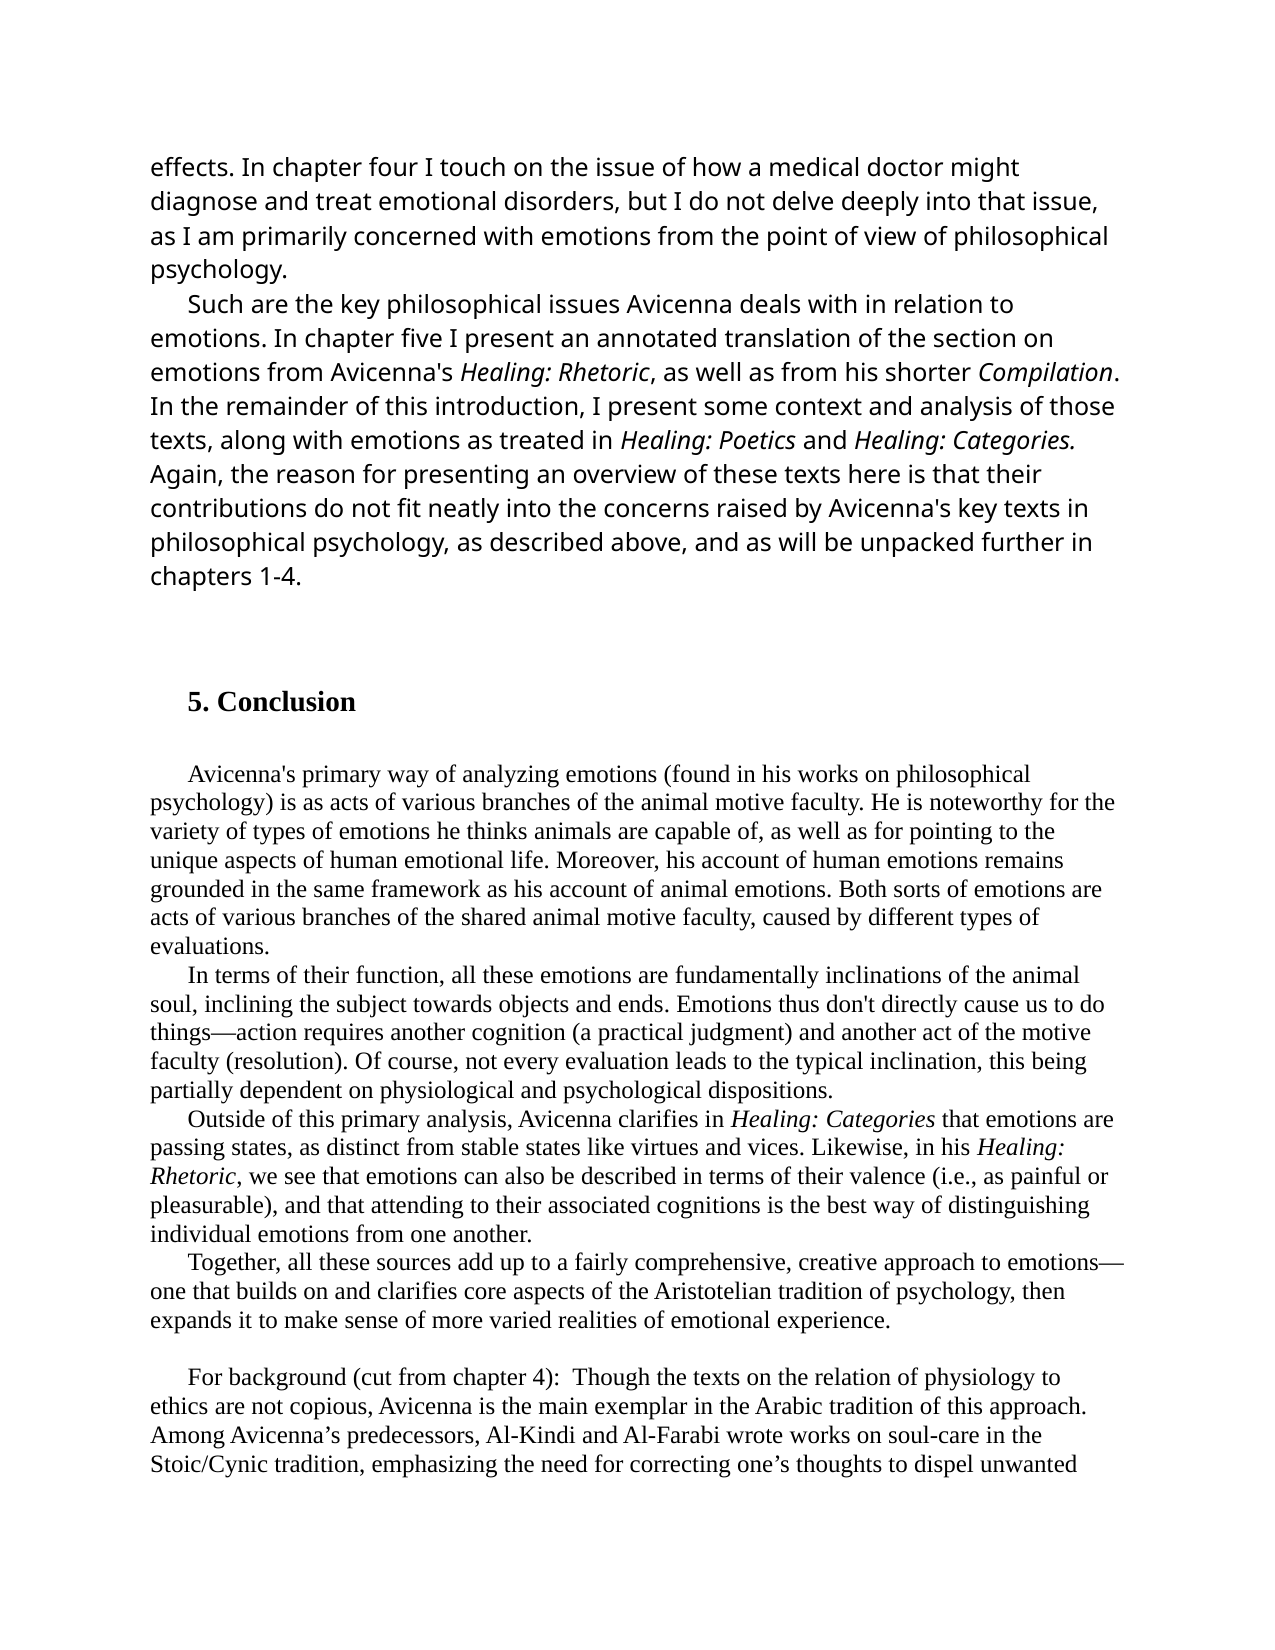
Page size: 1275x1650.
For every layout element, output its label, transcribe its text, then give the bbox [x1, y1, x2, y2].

text Avicenna's primary way of analyzing emotions (found in his works on philosophical psychology) is as acts of various branches of the animal motive faculty. He is noteworthy for the variety of types of emotions he thinks animals are capable of, as well as for pointing to the unique aspects of human emotional life. Moreover, his account of human emotions remains grounded in the same framework as his account of animal emotions. Both sorts of emotions are acts of various branches of the shared animal motive faculty, caused by different types of evaluations. [150, 759, 1125, 960]
text Outside of this primary analysis, Avicenna clarifies in Healing: Categories that emotions are passing states, as distinct from stable states like virtues and vices. Likewise, in his Healing: Rhetoric, we see that emotions can also be described in terms of their valence (i.e., as painful or pleasurable), and that attending to their associated cognitions is the best way of distinguishing individual emotions from one another. [150, 1104, 1125, 1247]
subtitle 5. Conclusion [150, 684, 1125, 717]
text Together, all these sources add up to a fairly comprehensive, creative approach to emotions—one that builds on and clarifies core aspects of the Aristotelian tradition of psychology, then expands it to make sense of more varied realities of emotional experience. [150, 1247, 1125, 1334]
text For background (cut from chapter 4): Though the texts on the relation of physiology to ethics are not copious, Avicenna is the main exemplar in the Arabic tradition of this approach. Among Avicenna’s predecessors, Al-Kindi and Al-Farabi wrote works on soul-care in the Stoic/Cynic tradition, emphasizing the need for correcting one’s thoughts to dispel unwanted [150, 1362, 1125, 1477]
text effects. In chapter four I touch on the issue of how a medical doctor might diagnose and treat emotional disorders, but I do not delve deeply into that issue, as I am primarily concerned with emotions from the point of view of philosophical psychology. [150, 150, 1125, 286]
text In terms of their function, all these emotions are fundamentally inclinations of the animal soul, inclining the subject towards objects and ends. Emotions thus don't directly cause us to do things—action requires another cognition (a practical judgment) and another act of the motive faculty (resolution). Of course, not every evaluation leads to the typical inclination, this being partially dependent on physiological and psychological dispositions. [150, 960, 1125, 1104]
text Such are the key philosophical issues Avicenna deals with in relation to emotions. In chapter five I present an annotated translation of the section on emotions from Avicenna's Healing: Rhetoric, as well as from his shorter Compilation. In the remainder of this introduction, I present some context and analysis of those texts, along with emotions as treated in Healing: Poetics and Healing: Categories. Again, the reason for presenting an overview of these texts here is that their contributions do not fit neatly into the concerns raised by Avicenna's key texts in philosophical psychology, as described above, and as will be unpacked further in chapters 1-4. [150, 286, 1125, 593]
